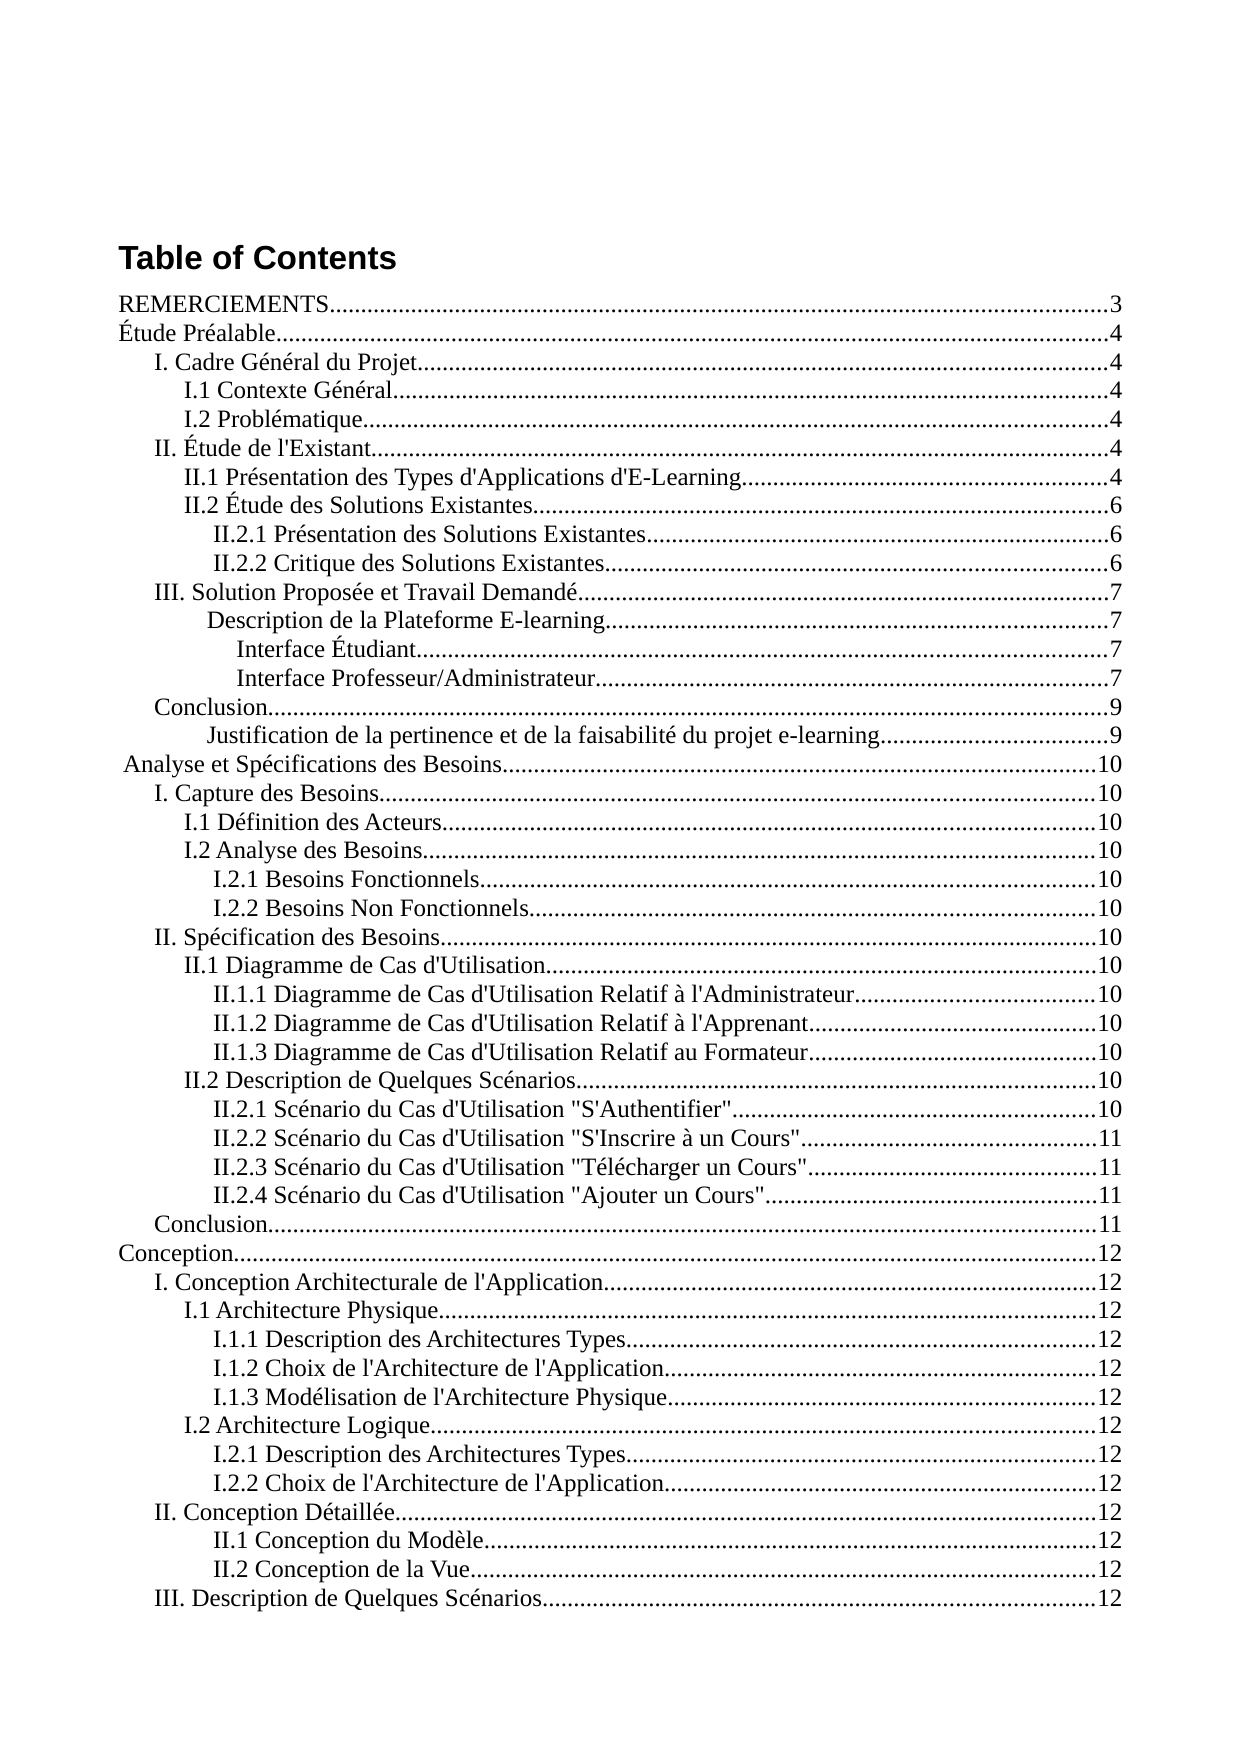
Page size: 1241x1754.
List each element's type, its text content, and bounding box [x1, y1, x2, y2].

text III. Description de Quelques Scénarios 12 [148, 1583, 1122, 1612]
text Interface Étudiant 7 [236, 634, 1122, 663]
text II.1 Diagramme de Cas d'Utilisation 10 [177, 950, 1122, 979]
text I.1 Définition des Acteurs 10 [177, 807, 1122, 835]
text Conclusion 9 [148, 692, 1122, 720]
text I.1 Contexte Général 4 [177, 375, 1122, 404]
text II.2.1 Présentation des Solutions Existantes 6 [207, 519, 1122, 548]
text I.2.1 Besoins Fonctionnels 10 [207, 864, 1122, 893]
text Justification de la pertinence et de la faisabilité du projet e-learning 9 [207, 720, 1122, 749]
text I. Conception Architecturale de l'Application 12 [148, 1267, 1122, 1295]
text Conclusion 11 [148, 1209, 1122, 1238]
text Conception 12 [118, 1238, 1122, 1267]
text REMERCIEMENTS 3 [118, 289, 1122, 318]
text I.1.1 Description des Architectures Types 12 [207, 1324, 1122, 1353]
text II.2.4 Scénario du Cas d'Utilisation "Ajouter un Cours" 11 [207, 1180, 1122, 1209]
text II.2.3 Scénario du Cas d'Utilisation "Télécharger un Cours" 11 [207, 1152, 1122, 1180]
text II.1.2 Diagramme de Cas d'Utilisation Relatif à l'Apprenant 10 [207, 1008, 1122, 1037]
text I. Capture des Besoins 10 [148, 778, 1122, 807]
text I.2 Analyse des Besoins 10 [177, 835, 1122, 864]
text I.1.2 Choix de l'Architecture de l'Application 12 [207, 1353, 1122, 1382]
text I.2 Architecture Logique 12 [177, 1410, 1122, 1439]
text II.1 Conception du Modèle 12 [207, 1525, 1122, 1554]
text I.2.1 Description des Architectures Types 12 [207, 1439, 1122, 1468]
text I.2 Problématique 4 [177, 404, 1122, 433]
text Étude Préalable 4 [118, 318, 1122, 347]
text Description de la Plateforme E-learning 7 [207, 605, 1122, 634]
text II. Étude de l'Existant 4 [148, 433, 1122, 462]
text II.2 Description de Quelques Scénarios 10 [177, 1065, 1122, 1094]
text II.2.2 Critique des Solutions Existantes 6 [207, 548, 1122, 577]
text II. Conception Détaillée 12 [148, 1497, 1122, 1525]
text I. Cadre Général du Projet 4 [148, 347, 1122, 375]
text II.1.3 Diagramme de Cas d'Utilisation Relatif au Formateur 10 [207, 1037, 1122, 1065]
text II.1 Présentation des Types d'Applications d'E-Learning 4 [177, 462, 1122, 490]
text III. Solution Proposée et Travail Demandé 7 [148, 577, 1122, 605]
text II.2 Conception de la Vue 12 [207, 1554, 1122, 1583]
text Analyse et Spécifications des Besoins 10 [118, 749, 1122, 778]
text I.1.3 Modélisation de l'Architecture Physique 12 [207, 1382, 1122, 1410]
text I.1 Architecture Physique 12 [177, 1295, 1122, 1324]
text II.2.1 Scénario du Cas d'Utilisation "S'Authentifier" 10 [207, 1094, 1122, 1123]
text II.2 Étude des Solutions Existantes 6 [177, 490, 1122, 519]
text II. Spécification des Besoins 10 [148, 922, 1122, 950]
text Interface Professeur/Administrateur 7 [236, 663, 1122, 692]
text I.2.2 Besoins Non Fonctionnels 10 [207, 893, 1122, 922]
text II.2.2 Scénario du Cas d'Utilisation "S'Inscrire à un Cours" 11 [207, 1123, 1122, 1152]
text I.2.2 Choix de l'Architecture de l'Application 12 [207, 1468, 1122, 1497]
subtitle Table of Contents [118, 238, 1122, 277]
text II.1.1 Diagramme de Cas d'Utilisation Relatif à l'Administrateur 10 [207, 979, 1122, 1008]
